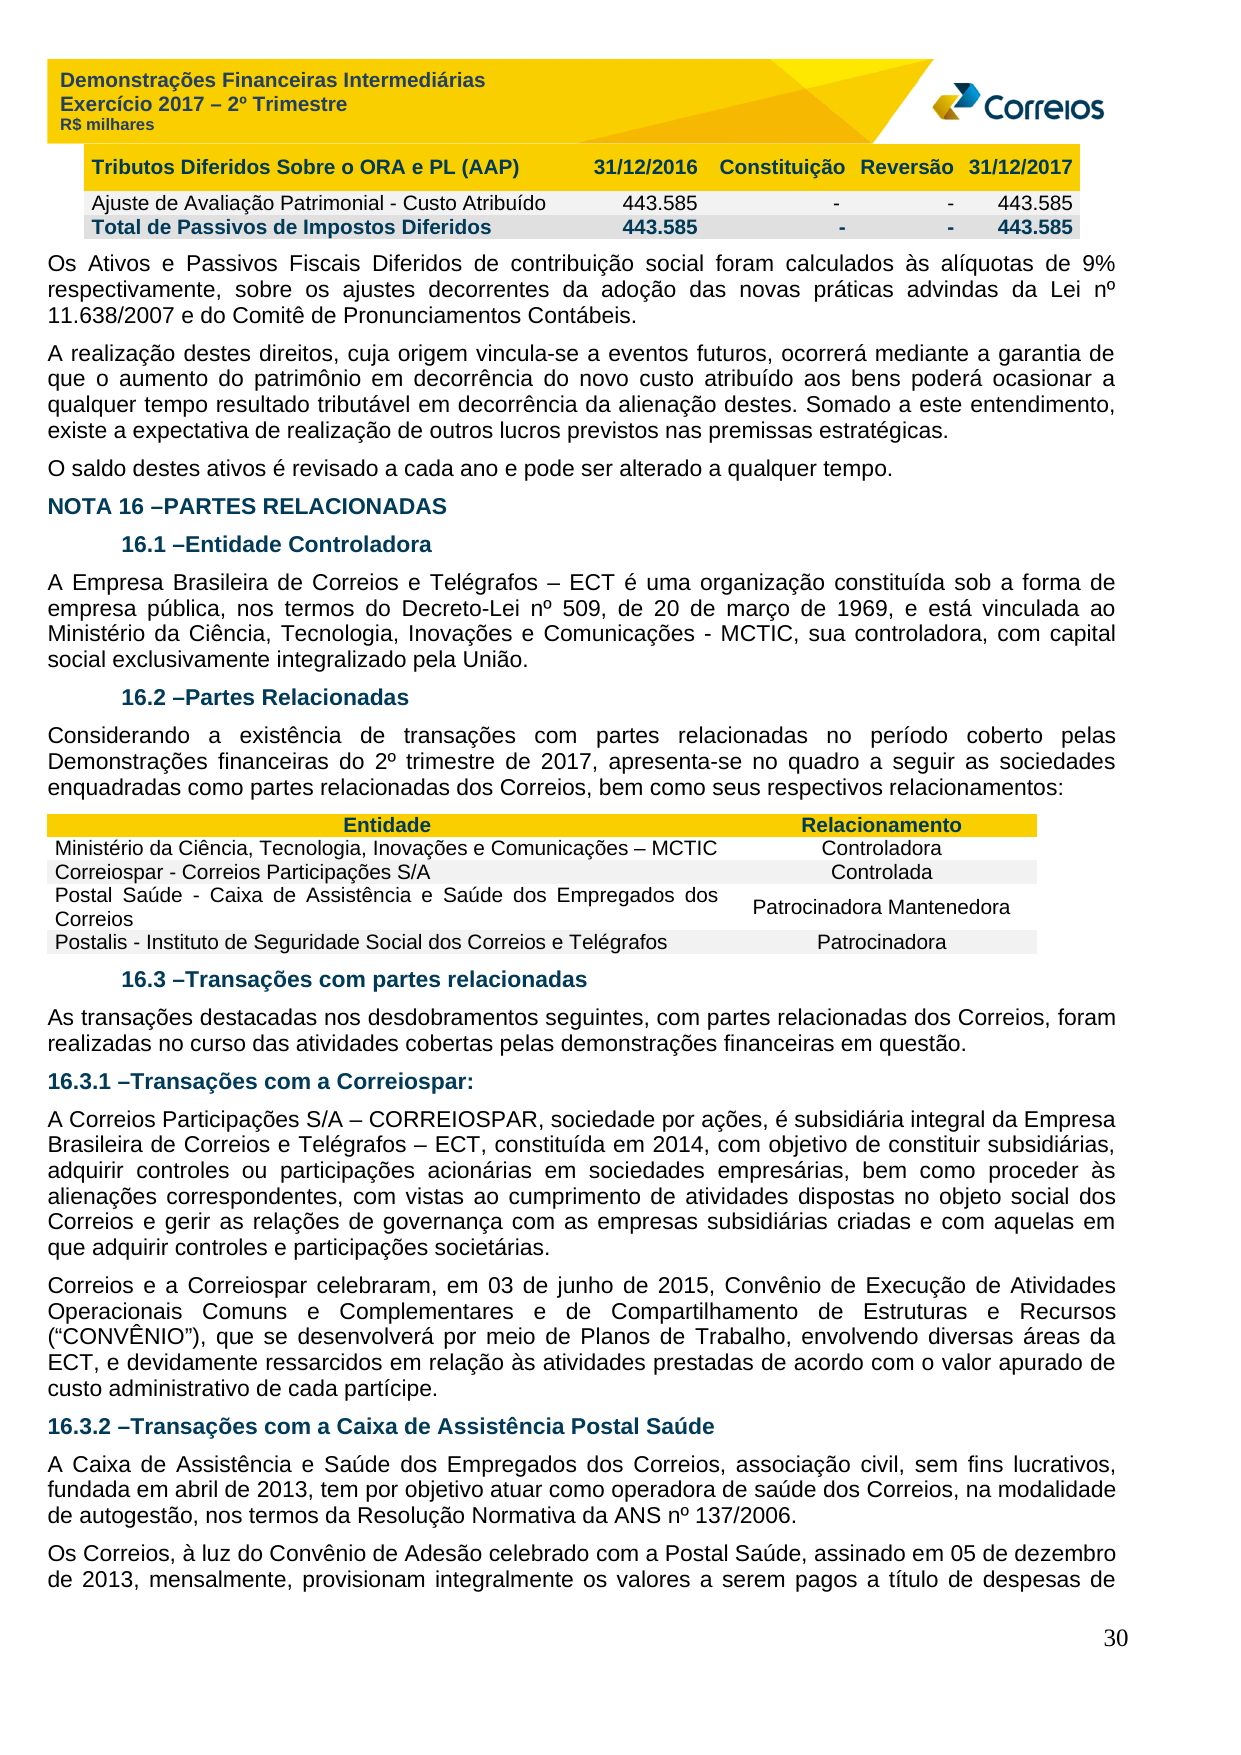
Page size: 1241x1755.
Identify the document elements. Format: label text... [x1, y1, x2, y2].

text A Empresa Brasileira de Correios e Telégrafos – ECT é uma organização constituída sob a forma de empresa pública, nos termos do Decreto-Lei nº 509, de 20 de março de 1969, e está vinculada ao Ministério da Ciência, Tecnologia, Inovações e Comunicações - MCTIC, sua controladora, com capital social exclusivamente integralizado pela União. [47, 570, 1117, 672]
table_header Entidade [47, 814, 727, 837]
table_cell Patrocinadora Mantenedora [727, 884, 1037, 930]
list Transações com partes relacionadas [47, 967, 1117, 992]
table_cell Correiospar - Correios Participações S/A [47, 860, 727, 884]
list PARTES RELACIONADAS [47, 494, 1117, 519]
table_cell Controladora [727, 837, 1037, 860]
table_header Constituição [705, 144, 853, 191]
table_cell Ministério da Ciência, Tecnologia, Inovações e Comunicações – MCTIC [47, 837, 727, 860]
text Considerando a existência de transações com partes relacionadas no período coberto pelas Demonstrações financeiras do 2º trimestre de 2017, apresenta-se no quadro a seguir as sociedades enquadradas como partes relacionadas dos Correios, bem como seus respectivos relacionamentos: [47, 723, 1117, 800]
table_cell - [705, 215, 853, 239]
table_cell Ajuste de Avaliação Patrimonial - Custo Atribuído [84, 191, 586, 215]
list A realização destes direitos, cuja origem vincula-se a eventos futuros, ocorrerá mediante a garantia de que o aumento do patrimônio em decorrência do novo custo atribuído aos bens poderá ocasionar a qualquer tempo resultado tributável em decorrência da alienação destes. Somado a este entendimento, existe a expectativa de realização de outros lucros previstos nas premissas estratégicas. [47, 341, 1117, 443]
table_cell Controlada [727, 860, 1037, 884]
text Os Correios, à luz do Convênio de Adesão celebrado com a Postal Saúde, assinado em 05 de dezembro de 2013, mensalmente, provisionam integralmente os valores a serem pagos a título de despesas de [47, 1541, 1117, 1592]
table_cell Postal Saúde - Caixa de Assistência e Saúde dos Empregados dos Correios [47, 884, 727, 930]
table_header Relacionamento [727, 814, 1037, 837]
table_cell Total de Passivos de Impostos Diferidos [84, 215, 586, 239]
table_header 31/12/2017 [961, 144, 1080, 191]
table_cell - [705, 191, 853, 215]
table_cell 443.585 [586, 191, 705, 215]
table_cell 443.585 [961, 191, 1080, 215]
table_cell 443.585 [586, 215, 705, 239]
table_cell - [853, 215, 961, 239]
list Transações com a Correiospar: [47, 1068, 1117, 1094]
table_header Tributos Diferidos Sobre o ORA e PL (AAP) [84, 144, 586, 191]
picture [47, 59, 1129, 144]
table_cell - [853, 191, 961, 215]
list O saldo destes ativos é revisado a cada ano e pode ser alterado a qualquer tempo. [47, 456, 1117, 481]
list Transações com a Caixa de Assistência Postal Saúde [47, 1413, 1117, 1439]
table_header Reversão [853, 144, 961, 191]
table_cell 443.585 [961, 215, 1080, 239]
text A Caixa de Assistência e Saúde dos Empregados dos Correios, associação civil, sem fins lucrativos, fundada em abril de 2013, tem por objetivo atuar como operadora de saúde dos Correios, na modalidade de autogestão, nos termos da Resolução Normativa da ANS nº 137/2006. [47, 1452, 1117, 1528]
text As transações destacadas nos desdobramentos seguintes, com partes relacionadas dos Correios, foram realizadas no curso das atividades cobertas pelas demonstrações financeiras em questão. [47, 1005, 1117, 1056]
list Partes Relacionadas [47, 685, 1117, 711]
text Correios e a Correiospar celebraram, em 03 de junho de 2015, Convênio de Execução de Atividades Operacionais Comuns e Complementares e de Compartilhamento de Estruturas e Recursos (“CONVÊNIO”), que se desenvolverá por meio de Planos de Trabalho, envolvendo diversas áreas da ECT, e devidamente ressarcidos em relação às atividades prestadas de acordo com o valor apurado de custo administrativo de cada partícipe. [47, 1273, 1117, 1401]
table_header 31/12/2016 [586, 144, 705, 191]
text A Correios Participações S/A – CORREIOSPAR, sociedade por ações, é subsidiária integral da Empresa Brasileira de Correios e Telégrafos – ECT, constituída em 2014, com objetivo de constituir subsidiárias, adquirir controles ou participações acionárias em sociedades empresárias, bem como proceder às alienações correspondentes, com vistas ao cumprimento de atividades dispostas no objeto social dos Correios e gerir as relações de governança com as empresas subsidiárias criadas e com aquelas em que adquirir controles e participações societárias. [47, 1107, 1117, 1260]
table_cell Postalis - Instituto de Seguridade Social dos Correios e Telégrafos [47, 930, 727, 954]
list Os Ativos e Passivos Fiscais Diferidos de contribuição social foram calculados às alíquotas de 9% respectivamente, sobre os ajustes decorrentes da adoção das novas práticas advindas da Lei nº 11.638/2007 e do Comitê de Pronunciamentos Contábeis. [47, 251, 1117, 328]
list Entidade Controladora [47, 532, 1117, 557]
table_cell Patrocinadora [727, 930, 1037, 954]
